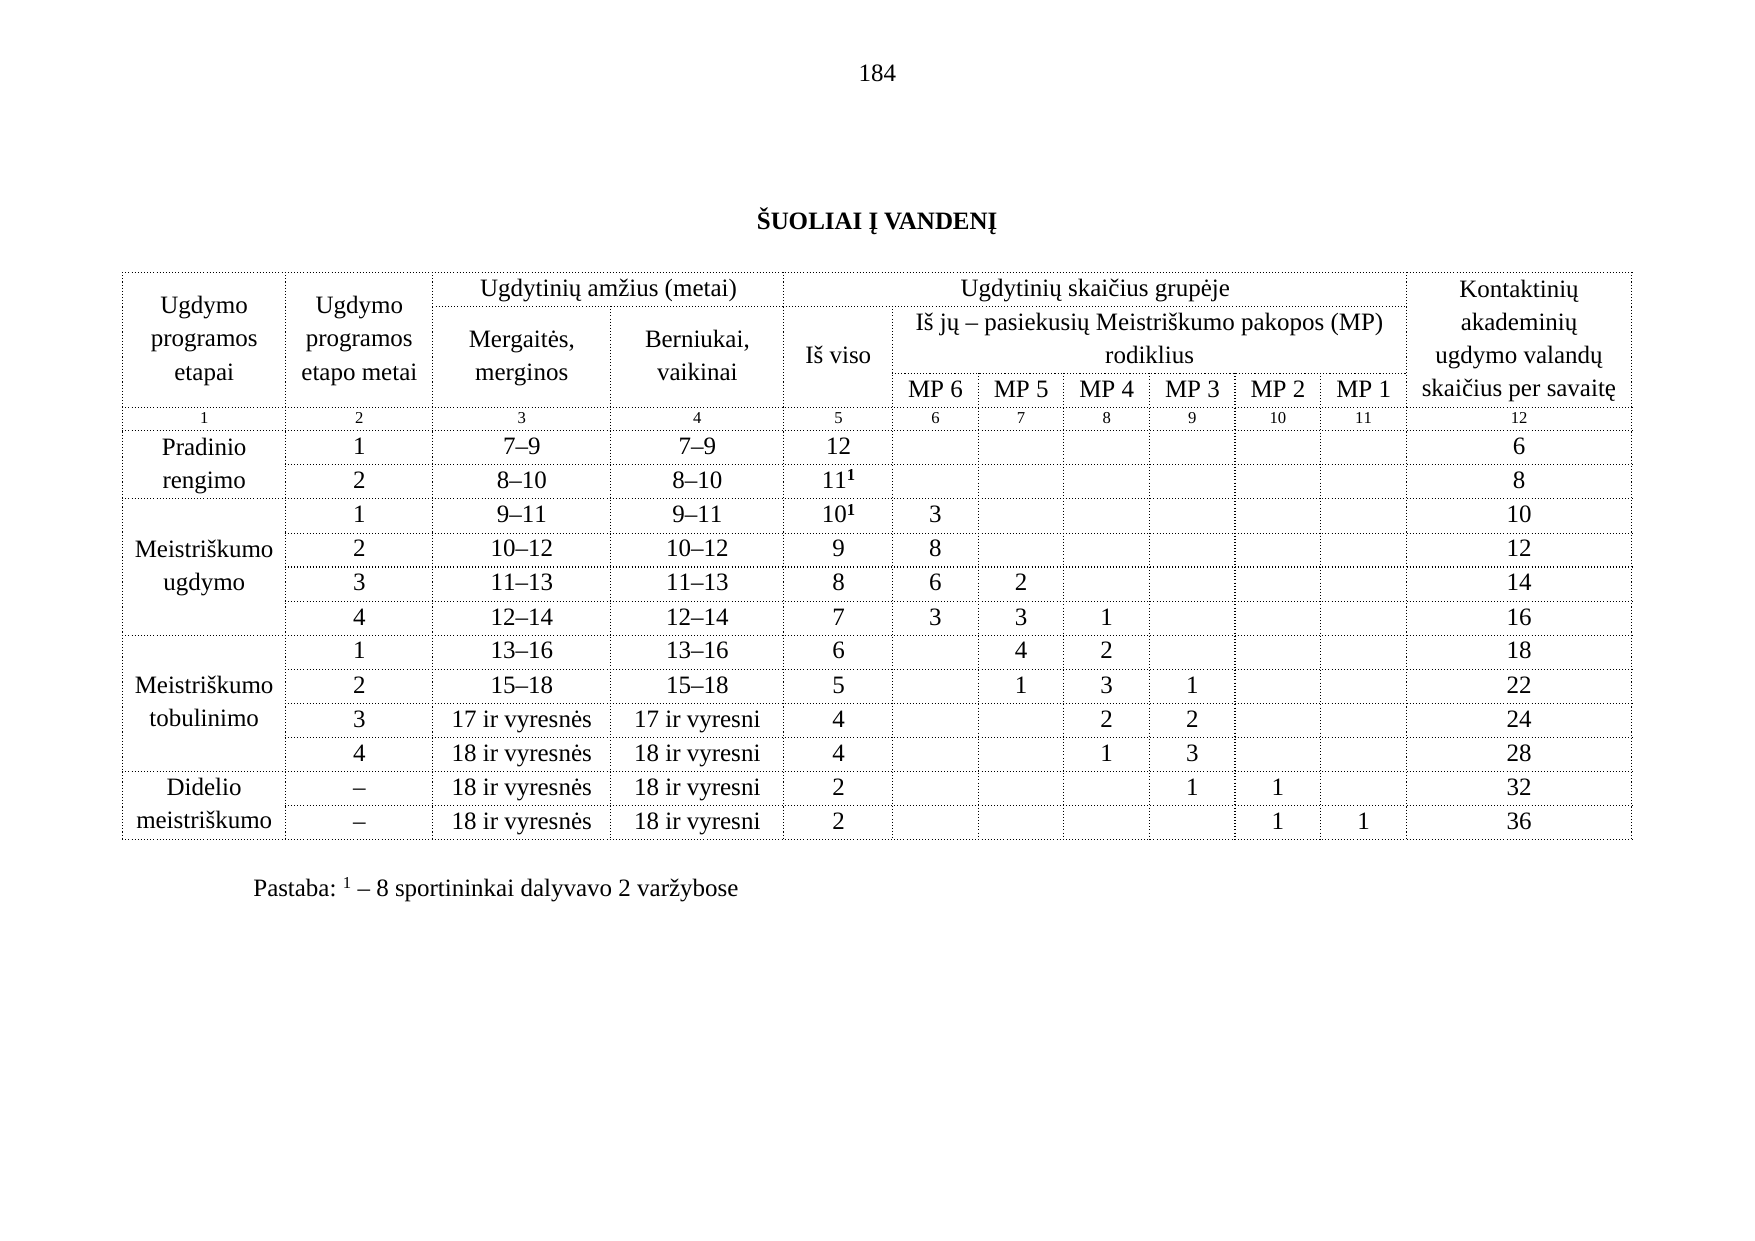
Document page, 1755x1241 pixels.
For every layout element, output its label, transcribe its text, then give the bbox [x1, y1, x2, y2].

table_header Ugdymo programos etapai [123, 272, 285, 407]
text Šuoliai į vandenį [118, 206, 1636, 235]
text Pastaba: 1 – 8 sportininkai dalyvavo 2 varžybose [118, 873, 1636, 902]
